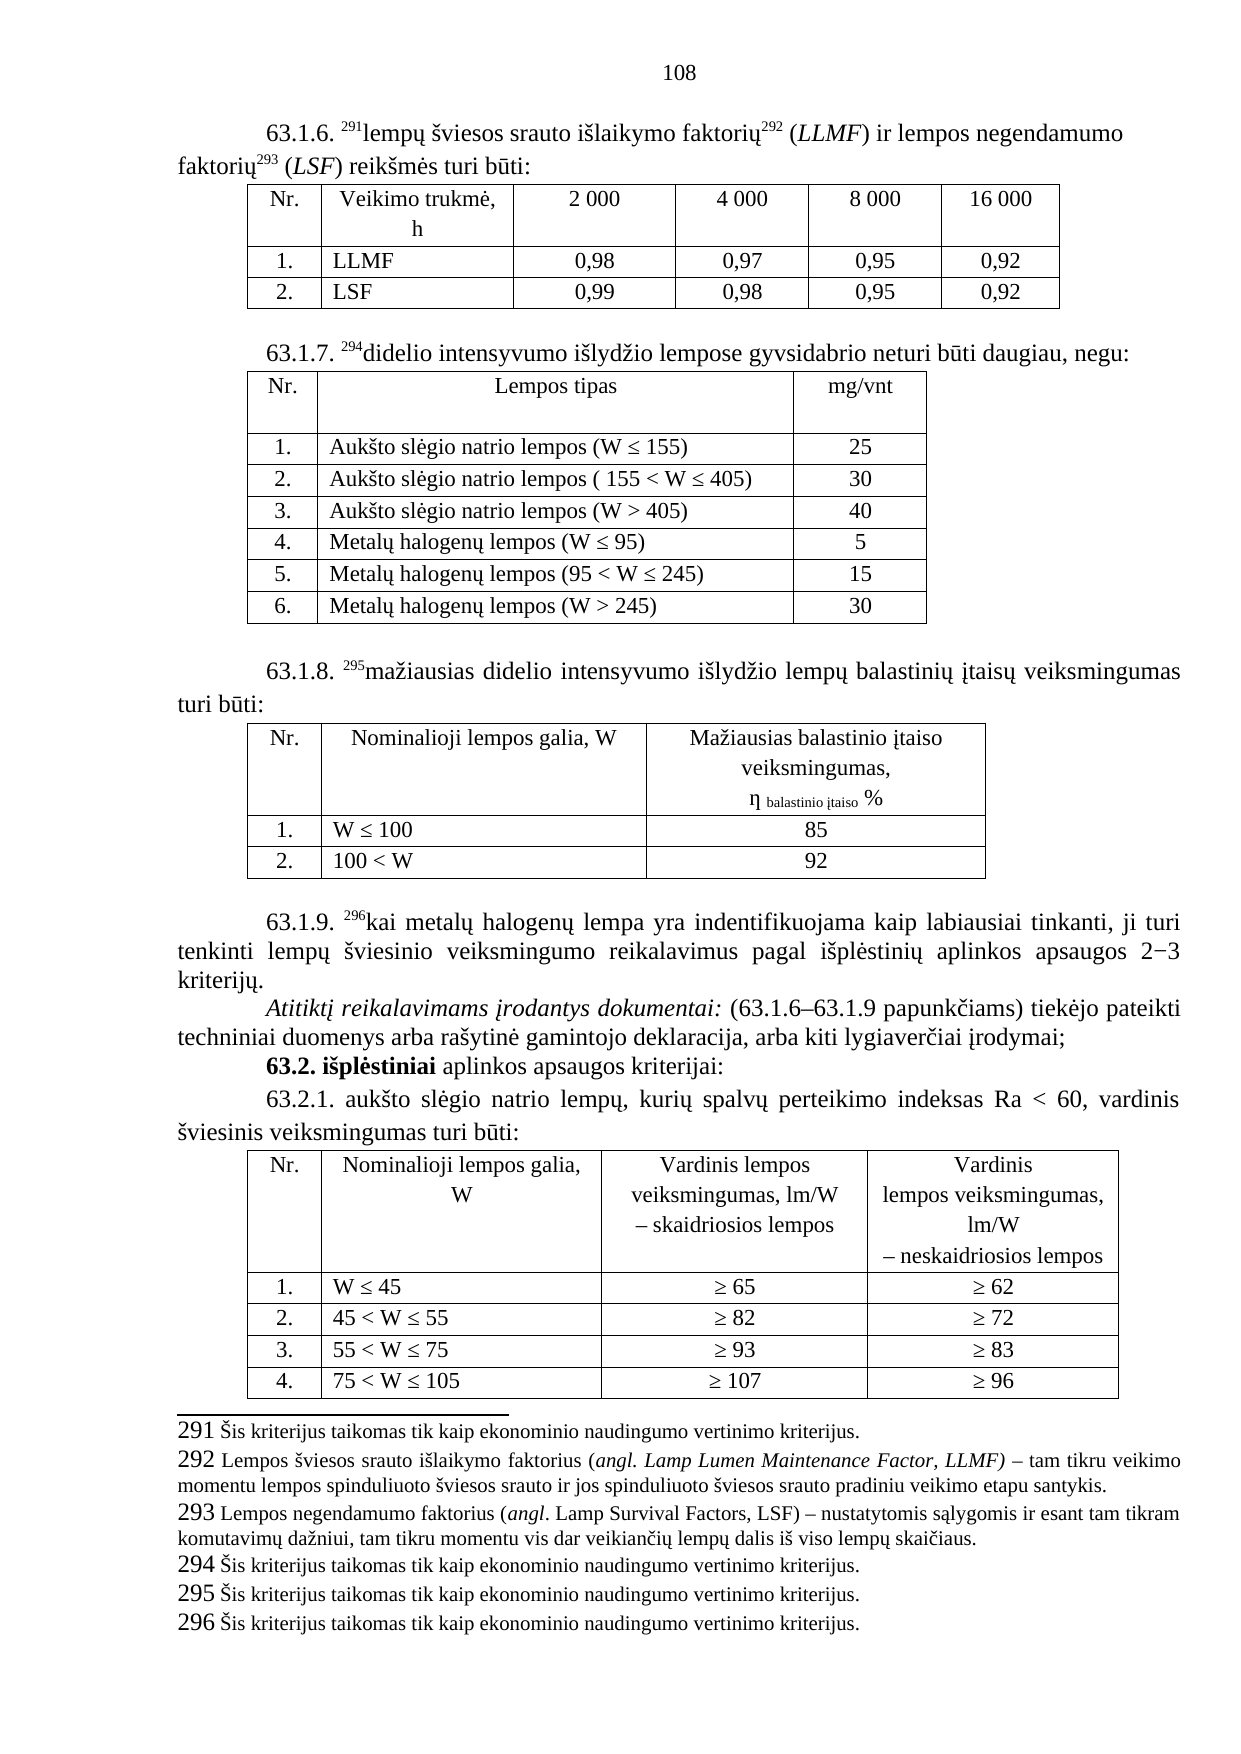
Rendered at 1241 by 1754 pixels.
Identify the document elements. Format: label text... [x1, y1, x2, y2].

table_cell 25 [794, 434, 926, 464]
table_cell 0,99 [514, 278, 675, 308]
table_cell 45 < W ≤ 55 [322, 1304, 601, 1335]
table_cell Aukšto slėgio natrio lempos (W > 405) [318, 497, 793, 527]
table_cell Aukšto slėgio natrio lempos (W ≤ 155) [318, 434, 793, 464]
text Atitiktį reikalavimams įrodantys dokumentai: (63.1.6–63.1.9 papunkčiams) tiekėjo pateikti techniniai duomenys arba rašytinė gamintojo deklaracija, arba kiti lygiaverčiai įrodymai; [177, 993, 1181, 1051]
table_cell Metalų halogenų lempos (W ≤ 95) [318, 529, 793, 559]
table_cell ≥ 65 [602, 1273, 867, 1303]
text Šis kriterijus taikomas tik kaip ekonominio naudingumo vertinimo kriterijus. [177, 1549, 1181, 1578]
table_cell 1. [248, 434, 317, 464]
table_cell Metalų halogenų lempos (95 < W ≤ 245) [318, 560, 793, 591]
table_cell 15 [794, 560, 926, 591]
table_cell 4. [248, 1368, 321, 1398]
text Lempos šviesos srauto išlaikymo faktorius (angl. Lamp Lumen Maintenance Factor, LLMF) – tam tikru veikimo momentu lempos spinduliuoto šviesos srauto ir jos spinduliuoto šviesos srauto pradiniu veikimo etapu santykis. [177, 1444, 1181, 1497]
table_cell 5. [248, 560, 317, 591]
table_cell 85 [647, 816, 985, 846]
table_cell 0,98 [676, 278, 808, 308]
table_header Vardinis lempos veiksmingumas, lm/W – skaidriosios lempos [602, 1151, 867, 1272]
text 63.1.8. mažiausias didelio intensyvumo išlydžio lempų balastinių įtaisų veiksmingumas turi būti: [177, 656, 1181, 718]
table_header Lempos tipas [318, 372, 793, 432]
table_header Nr. [248, 372, 317, 432]
table_cell 75 < W ≤ 105 [322, 1368, 601, 1398]
table_cell LSF [322, 278, 513, 308]
table_cell 1. [248, 247, 321, 277]
table_cell 1. [248, 1273, 321, 1303]
table_cell 0,95 [809, 278, 941, 308]
table_cell 3. [248, 1336, 321, 1367]
table_cell 3. [248, 497, 317, 527]
table_header Nr. [248, 724, 321, 814]
table_cell Aukšto slėgio natrio lempos ( 155 < W ≤ 405) [318, 465, 793, 496]
table_cell W ≤ 45 [322, 1273, 601, 1303]
table_cell ≥ 107 [602, 1368, 867, 1398]
table_cell 0,98 [514, 247, 675, 277]
text Lempos negendamumo faktorius (angl. Lamp Survival Factors, LSF) – nustatytomis sąlygomis ir esant tam tikram komutavimų dažniui, tam tikru momentu vis dar veikiančių lempų dalis iš viso lempų skaičiaus. [177, 1497, 1181, 1549]
text 63.1.7. didelio intensyvumo išlydžio lempose gyvsidabrio neturi būti daugiau, negu: [177, 338, 1181, 367]
table_cell 0,92 [942, 278, 1059, 308]
table_cell 55 < W ≤ 75 [322, 1336, 601, 1367]
table_cell 1. [248, 816, 321, 846]
table_cell 30 [794, 592, 926, 622]
table_cell 6. [248, 592, 317, 622]
table_header 16 000 [942, 185, 1059, 246]
table_cell 4. [248, 529, 317, 559]
text 63.2.1. aukšto slėgio natrio lempų, kurių spalvų perteikimo indeksas Ra < 60, vardinis šviesinis veiksmingumas turi būti: [177, 1084, 1181, 1146]
table_cell 0,92 [942, 247, 1059, 277]
table_header Veikimo trukmė, h [322, 185, 513, 246]
table_cell 0,95 [809, 247, 941, 277]
table_cell ≥ 93 [602, 1336, 867, 1367]
text 63.1.6. lempų šviesos srauto išlaikymo faktorių (LLMF) ir lempos negendamumo faktorių (LSF) reikšmės turi būti: [177, 118, 1181, 180]
table_cell 0,97 [676, 247, 808, 277]
table_cell 30 [794, 465, 926, 496]
table_header 2 000 [514, 185, 675, 246]
text Šis kriterijus taikomas tik kaip ekonominio naudingumo vertinimo kriterijus. [177, 1578, 1181, 1607]
table_cell 2. [248, 847, 321, 877]
table_header Mažiausias balastinio įtaiso veiksmingumas, ƞ balastinio įtaiso % [647, 724, 985, 814]
table_cell 5 [794, 529, 926, 559]
table_cell 2. [248, 465, 317, 496]
table_cell Metalų halogenų lempos (W > 245) [318, 592, 793, 622]
table_cell ≥ 96 [868, 1368, 1118, 1398]
text Šis kriterijus taikomas tik kaip ekonominio naudingumo vertinimo kriterijus. [177, 1607, 1181, 1636]
table_cell 40 [794, 497, 926, 527]
text 63.1.9. kai metalų halogenų lempa yra indentifikuojama kaip labiausiai tinkanti, ji turi tenkinti lempų šviesinio veiksmingumo reikalavimus pagal išplėstinių aplinkos apsaugos 2−3 kriterijų. [177, 907, 1181, 993]
table_cell ≥ 83 [868, 1336, 1118, 1367]
table_header mg/vnt [794, 372, 926, 432]
table_cell 2. [248, 278, 321, 308]
table_header Nr. [248, 185, 321, 246]
table_cell 100 < W [322, 847, 646, 877]
table_cell W ≤ 100 [322, 816, 646, 846]
table_cell ≥ 62 [868, 1273, 1118, 1303]
text Šis kriterijus taikomas tik kaip ekonominio naudingumo vertinimo kriterijus. [177, 1415, 1181, 1444]
table_header Vardinis lempos veiksmingumas, lm/W – neskaidriosios lempos [868, 1151, 1118, 1272]
table_header 8 000 [809, 185, 941, 246]
text 63.2. išplėstiniai aplinkos apsaugos kriterijai: [177, 1051, 1181, 1080]
table_cell LLMF [322, 247, 513, 277]
table_cell ≥ 72 [868, 1304, 1118, 1335]
table_header Nr. [248, 1151, 321, 1272]
table_header 4 000 [676, 185, 808, 246]
table_cell 2. [248, 1304, 321, 1335]
table_cell ≥ 82 [602, 1304, 867, 1335]
table_header Nominalioji lempos galia, W [322, 724, 646, 814]
table_header Nominalioji lempos galia, W [322, 1151, 601, 1272]
table_cell 92 [647, 847, 985, 877]
